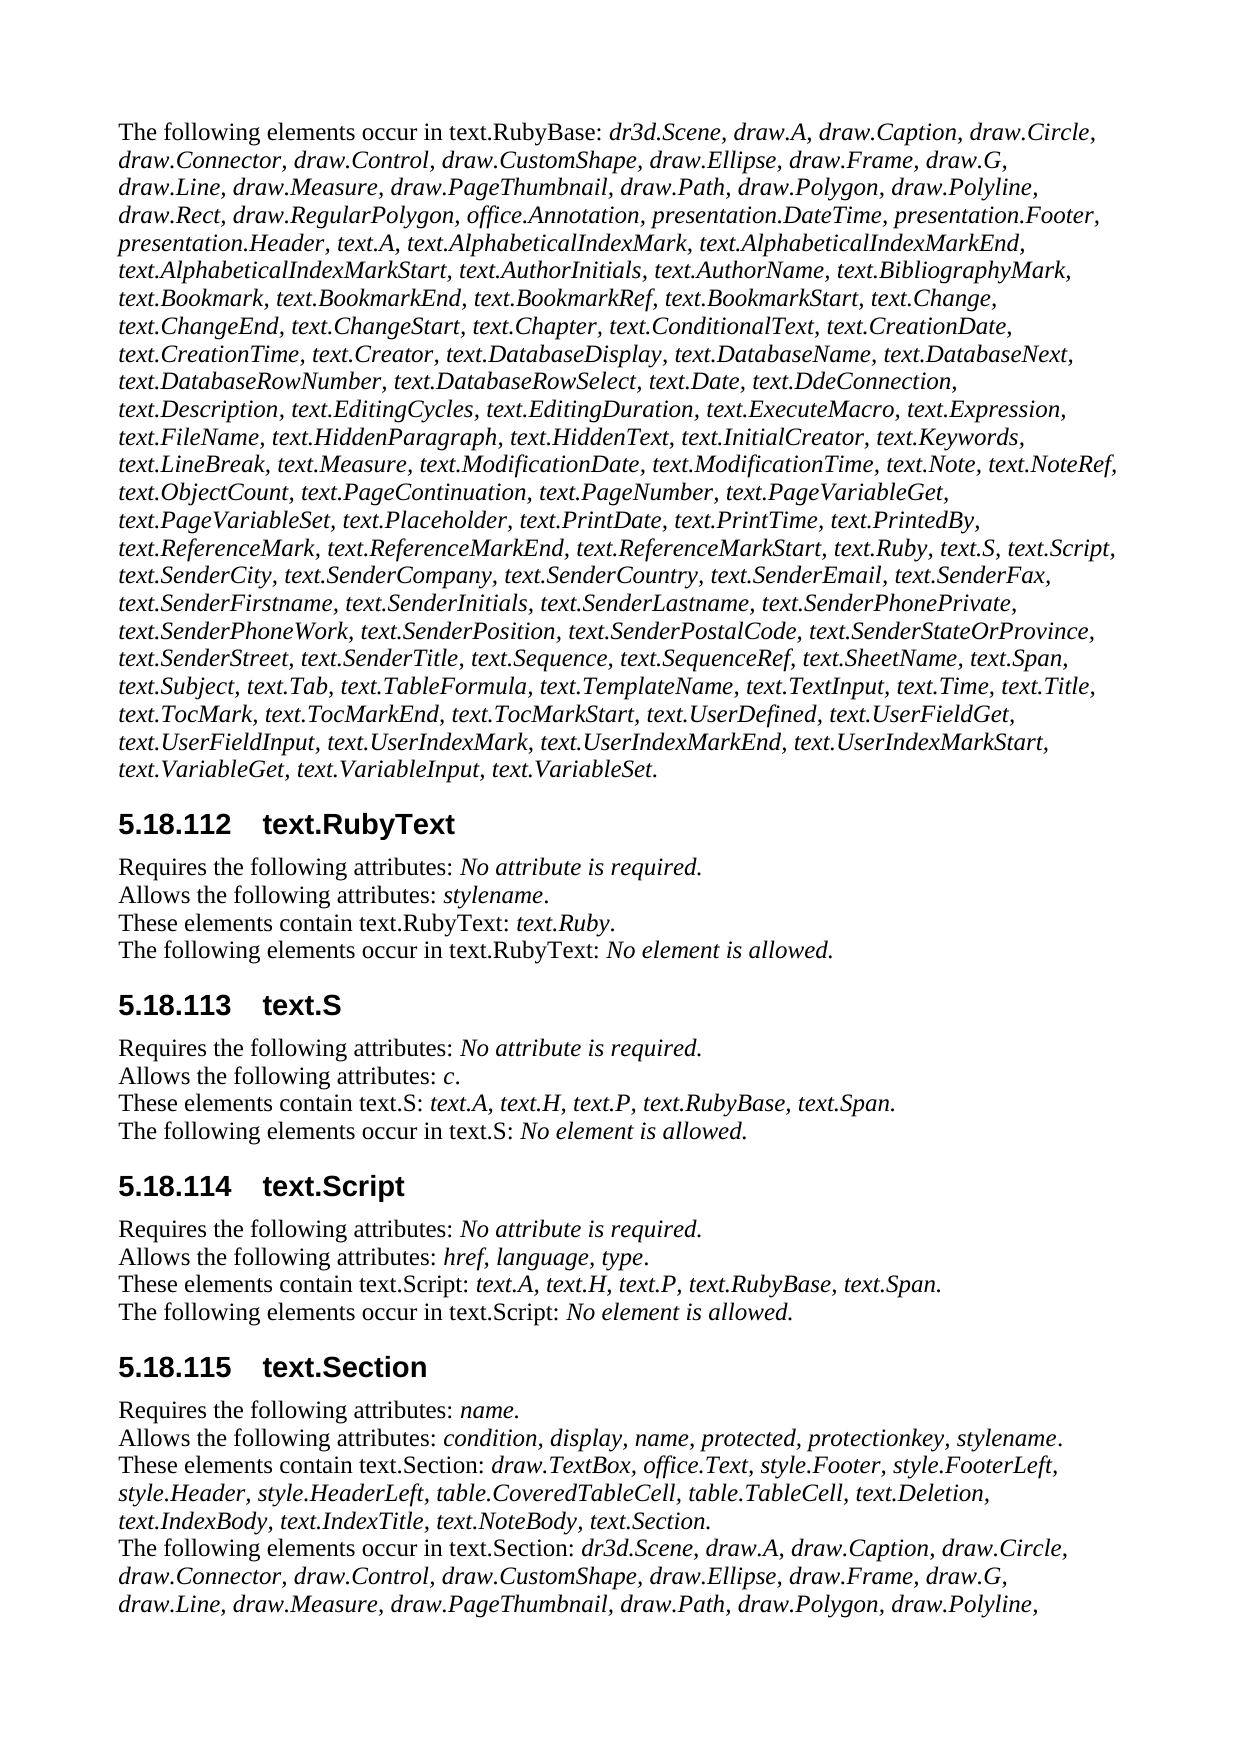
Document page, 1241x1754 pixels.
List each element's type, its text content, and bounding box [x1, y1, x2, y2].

text The following elements occur in text.Section: dr3d.Scene, draw.A, draw.Caption, draw.Circle, draw.Connector, draw.Control, draw.CustomShape, draw.Ellipse, draw.Frame, draw.G, draw.Line, draw.Measure, draw.PageThumbnail, draw.Path, draw.Polygon, draw.Polyline, [118, 1534, 1122, 1618]
subtitle text.RubyText [118, 808, 1122, 841]
text Allows the following attributes: stylename. [118, 881, 1122, 909]
text The following elements occur in text.S: No element is allowed. [118, 1117, 1122, 1145]
text Requires the following attributes: No attribute is required. [118, 853, 1122, 881]
text Allows the following attributes: href, language, type. [118, 1243, 1122, 1271]
text These elements contain text.RubyText: text.Ruby. [118, 909, 1122, 936]
text Allows the following attributes: c. [118, 1062, 1122, 1089]
text Allows the following attributes: condition, display, name, protected, protectionkey, stylename. [118, 1424, 1122, 1451]
text The following elements occur in text.RubyText: No element is allowed. [118, 936, 1122, 964]
subtitle text.Section [118, 1351, 1122, 1383]
text The following elements occur in text.RubyBase: dr3d.Scene, draw.A, draw.Caption, draw.Circle, draw.Connector, draw.Control, draw.CustomShape, draw.Ellipse, draw.Frame, draw.G, draw.Line, draw.Measure, draw.PageThumbnail, draw.Path, draw.Polygon, draw.Polyline, draw.Rect, draw.RegularPolygon, office.Annotation, presentation.DateTime, presentation.Footer, presentation.Header, text.A, text.AlphabeticalIndexMark, text.AlphabeticalIndexMarkEnd, text.AlphabeticalIndexMarkStart, text.AuthorInitials, text.AuthorName, text.BibliographyMark, text.Bookmark, text.BookmarkEnd, text.BookmarkRef, text.BookmarkStart, text.Change, text.ChangeEnd, text.ChangeStart, text.Chapter, text.ConditionalText, text.CreationDate, text.CreationTime, text.Creator, text.DatabaseDisplay, text.DatabaseName, text.DatabaseNext, text.DatabaseRowNumber, text.DatabaseRowSelect, text.Date, text.DdeConnection, text.Description, text.EditingCycles, text.EditingDuration, text.ExecuteMacro, text.Expression, text.FileName, text.HiddenParagraph, text.HiddenText, text.InitialCreator, text.Keywords, text.LineBreak, text.Measure, text.ModificationDate, text.ModificationTime, text.Note, text.NoteRef, text.ObjectCount, text.PageContinuation, text.PageNumber, text.PageVariableGet, text.PageVariableSet, text.Placeholder, text.PrintDate, text.PrintTime, text.PrintedBy, text.ReferenceMark, text.ReferenceMarkEnd, text.ReferenceMarkStart, text.Ruby, text.S, text.Script, text.SenderCity, text.SenderCompany, text.SenderCountry, text.SenderEmail, text.SenderFax, text.SenderFirstname, text.SenderInitials, text.SenderLastname, text.SenderPhonePrivate, text.SenderPhoneWork, text.SenderPosition, text.SenderPostalCode, text.SenderStateOrProvince, text.SenderStreet, text.SenderTitle, text.Sequence, text.SequenceRef, text.SheetName, text.Span, text.Subject, text.Tab, text.TableFormula, text.TemplateName, text.TextInput, text.Time, text.Title, text.TocMark, text.TocMarkEnd, text.TocMarkStart, text.UserDefined, text.UserFieldGet, text.UserFieldInput, text.UserIndexMark, text.UserIndexMarkEnd, text.UserIndexMarkStart, text.VariableGet, text.VariableInput, text.VariableSet. [118, 118, 1122, 783]
subtitle text.S [118, 989, 1122, 1022]
text These elements contain text.Section: draw.TextBox, office.Text, style.Footer, style.FooterLeft, style.Header, style.HeaderLeft, table.CoveredTableCell, table.TableCell, text.Deletion, text.IndexBody, text.IndexTitle, text.NoteBody, text.Section. [118, 1451, 1122, 1534]
subtitle text.Script [118, 1170, 1122, 1203]
text These elements contain text.S: text.A, text.H, text.P, text.RubyBase, text.Span. [118, 1089, 1122, 1117]
text The following elements occur in text.Script: No element is allowed. [118, 1298, 1122, 1326]
text Requires the following attributes: No attribute is required. [118, 1215, 1122, 1243]
text Requires the following attributes: No attribute is required. [118, 1034, 1122, 1062]
text Requires the following attributes: name. [118, 1396, 1122, 1424]
text These elements contain text.Script: text.A, text.H, text.P, text.RubyBase, text.Span. [118, 1271, 1122, 1298]
